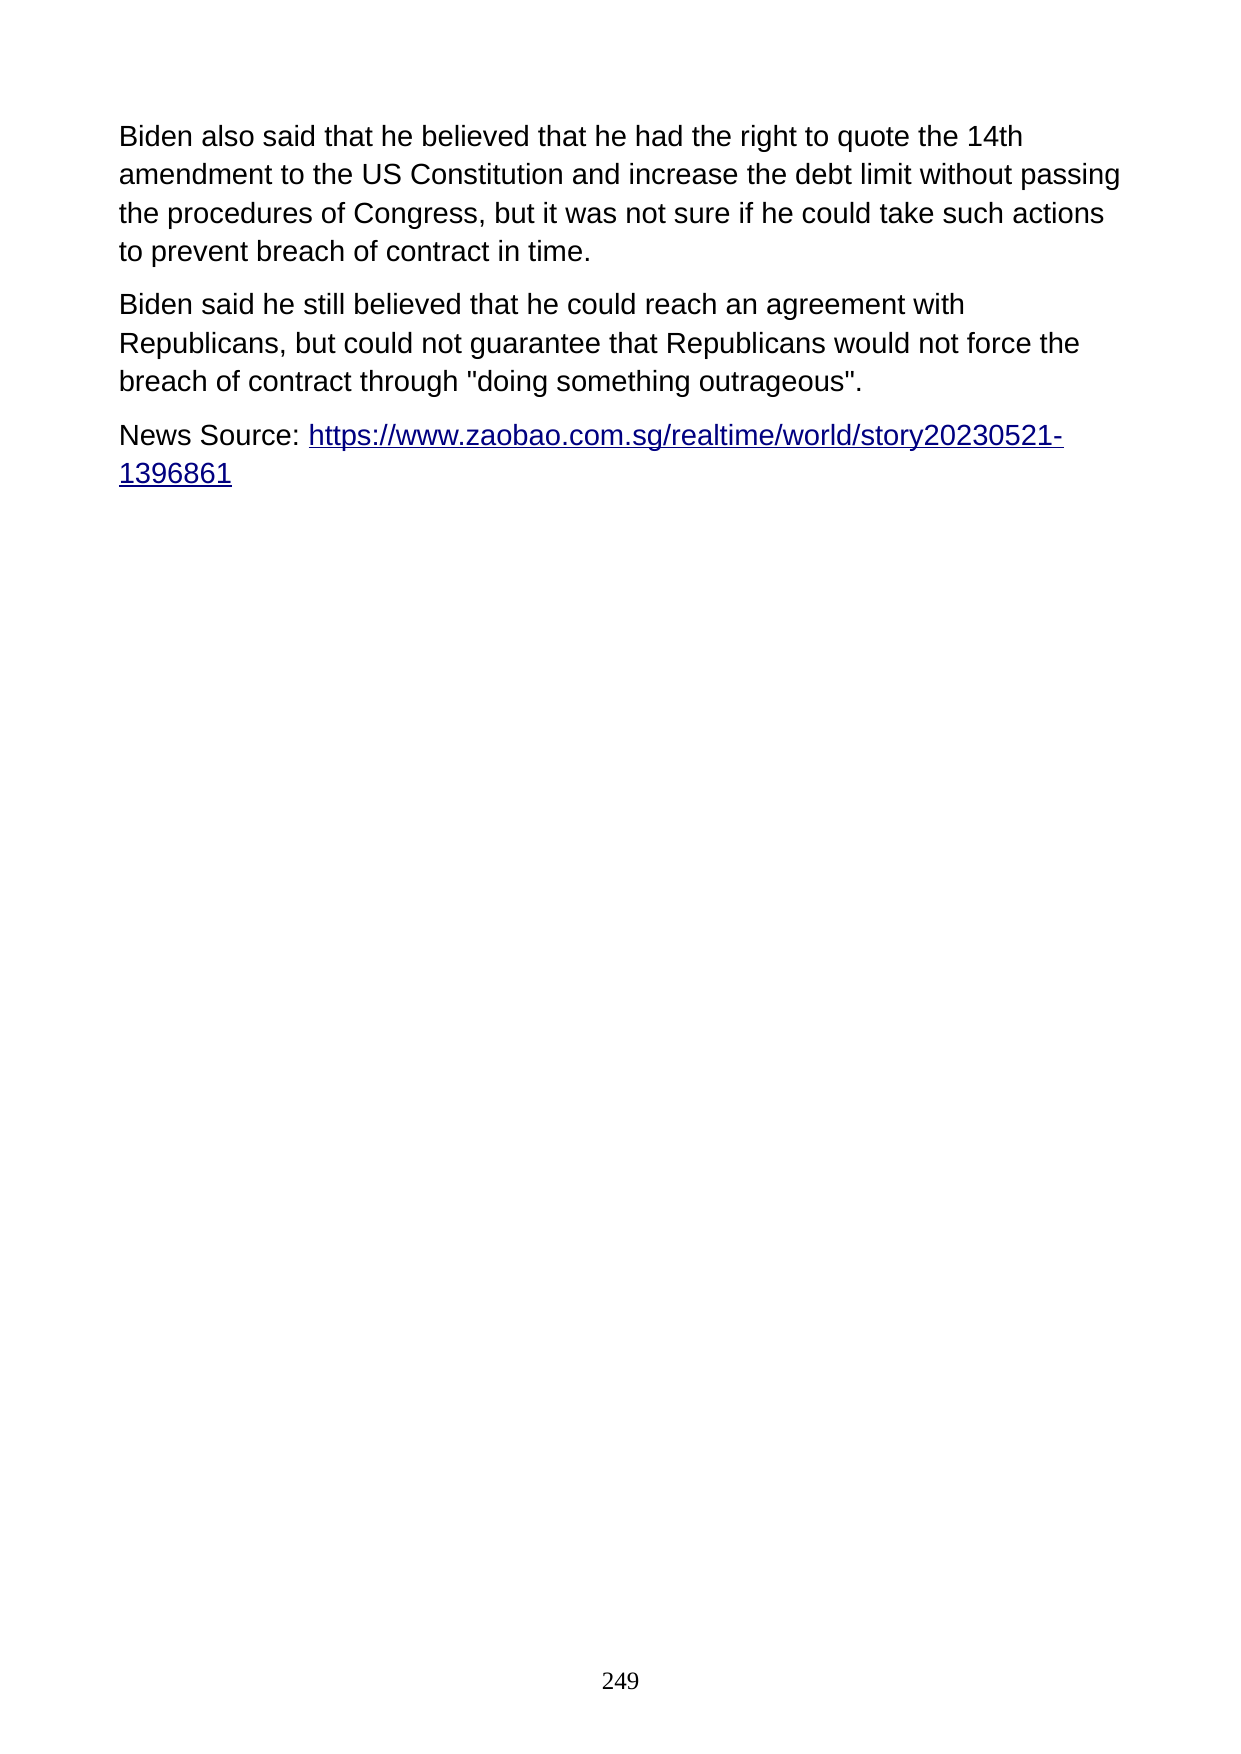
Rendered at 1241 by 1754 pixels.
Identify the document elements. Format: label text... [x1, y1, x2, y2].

text Biden also said that he believed that he had the right to quote the 14th amendment to the US Constitution and increase the debt limit without passing the procedures of Congress, but it was not sure if he could take such actions to prevent breach of contract in time. [118, 118, 1122, 268]
text Biden said he still believed that he could reach an agreement with Republicans, but could not guarantee that Republicans would not force the breach of contract through "doing something outrageous". [118, 287, 1122, 398]
text News Source: https://www.zaobao.com.sg/realtime/world/story20230521-1396861 [118, 417, 1122, 489]
